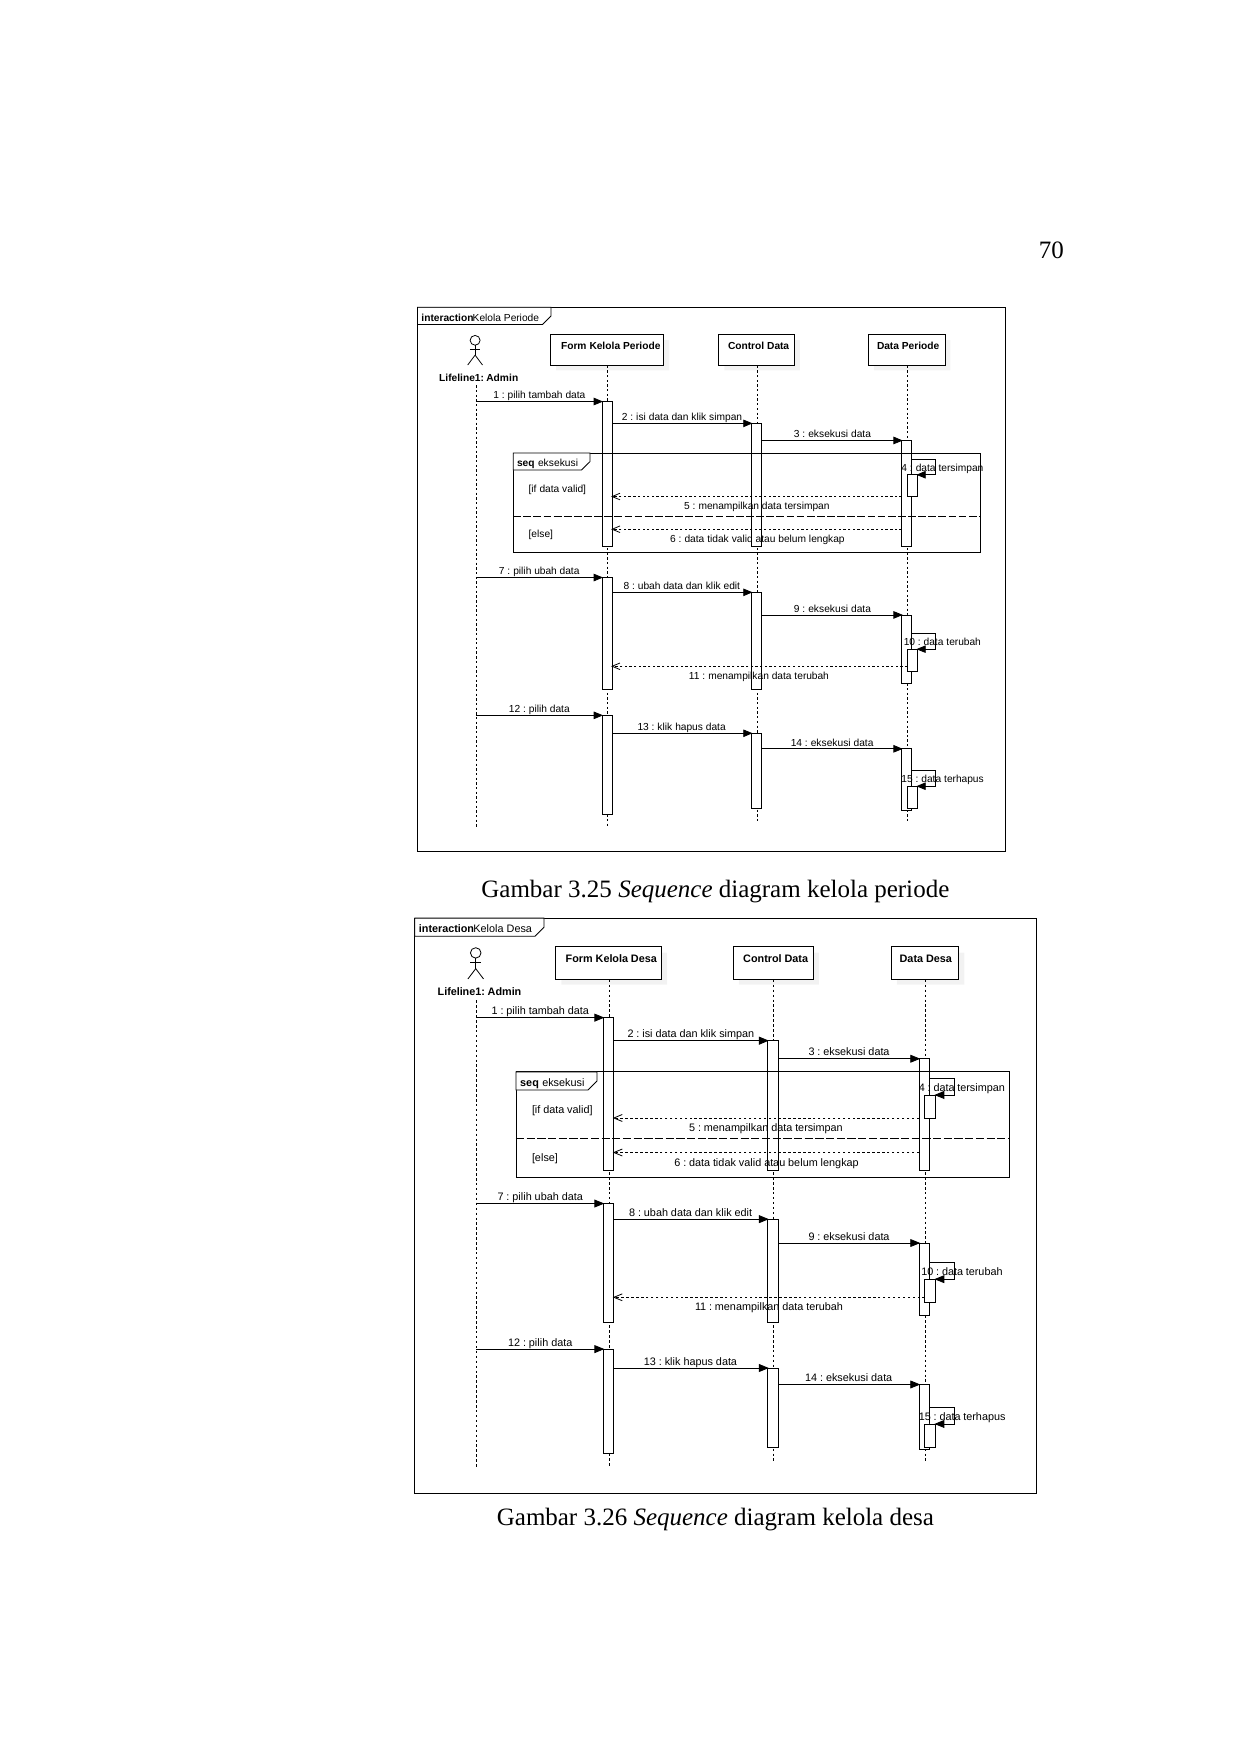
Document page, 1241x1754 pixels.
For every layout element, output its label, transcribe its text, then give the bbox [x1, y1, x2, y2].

text Gambar 3.26 Sequence diagram kelola desa [367, 917, 1063, 1530]
text Gambar 3.25 Sequence diagram kelola periode [367, 294, 1063, 903]
